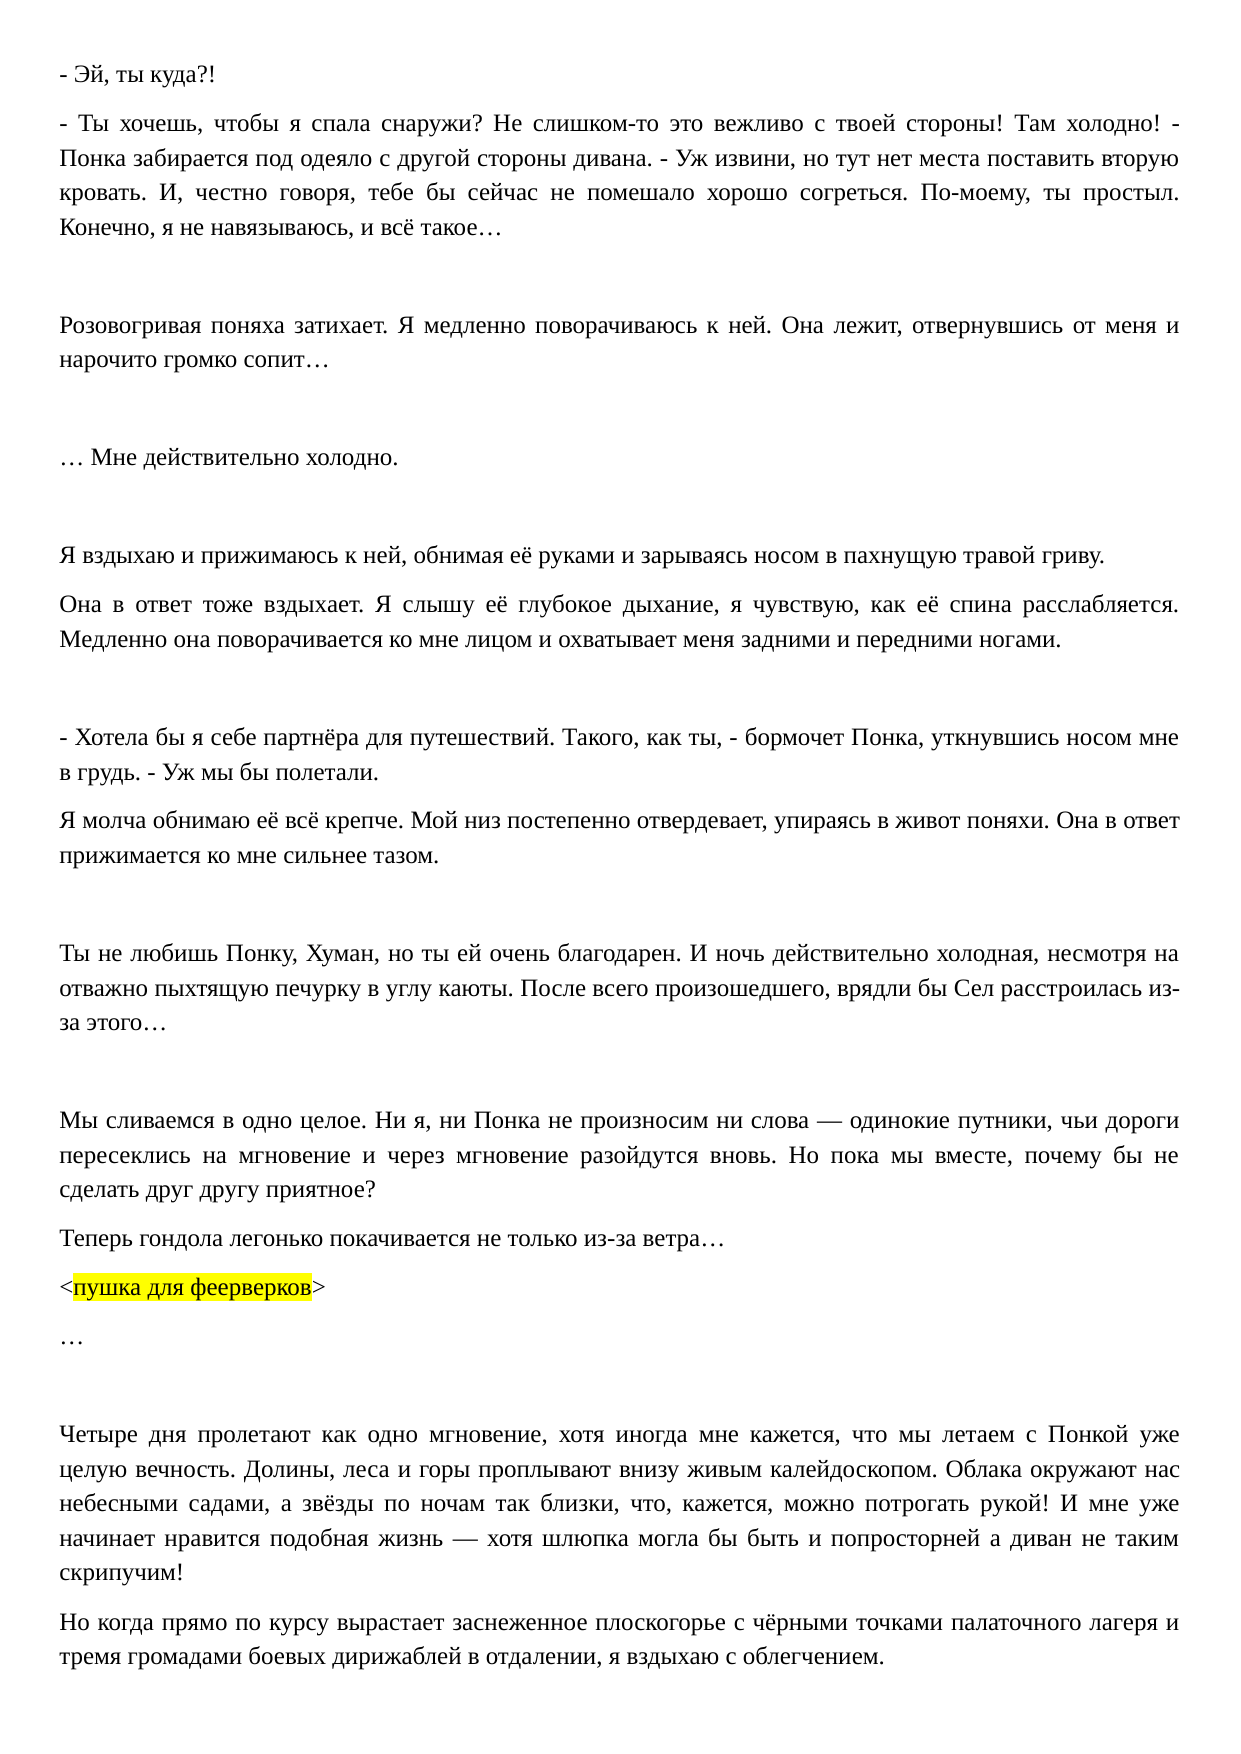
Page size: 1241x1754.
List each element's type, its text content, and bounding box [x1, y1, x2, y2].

text - Хотела бы я себе партнёра для путешествий. Такого, как ты, - бормочет Понка, уткнувшись носом мне в грудь. - Уж мы бы полетали. [59, 722, 1181, 785]
text Теперь гондола легонько покачивается не только из-за ветра… [59, 1223, 1181, 1252]
text Я молча обнимаю её всё крепче. Мой низ постепенно отвердевает, упираясь в живот поняхи. Она в ответ прижимается ко мне сильнее тазом. [59, 806, 1181, 869]
text Розовогривая поняха затихает. Я медленно поворачиваюсь к ней. Она лежит, отвернувшись от меня и нарочито громко сопит… [59, 310, 1181, 373]
text Ты не любишь Понку, Хуман, но ты ей очень благодарен. И ночь действительно холодная, несмотря на отважно пыхтящую печурку в углу каюты. После всего произошедшего, врядли бы Сел расстроилась из-за этого… [59, 938, 1181, 1036]
text Но когда прямо по курсу вырастает заснеженное плоскогорье с чёрными точками палаточного лагеря и тремя громадами боевых дирижаблей в отдалении, я вздыхаю с облегчением. [59, 1607, 1181, 1670]
text - Эй, ты куда?! [59, 59, 1181, 88]
text - Ты хочешь, чтобы я спала снаружи? Не слишком-то это вежливо с твоей стороны! Там холодно! - Понка забирается под одеяло с другой стороны дивана. - Уж извини, но тут нет места поставить вторую кровать. И, честно говоря, тебе бы сейчас не помешало хорошо согреться. По-моему, ты простыл. Конечно, я не навязываюсь, и всё такое… [59, 108, 1181, 240]
text Я вздыхаю и прижимаюсь к ней, обнимая её руками и зарываясь носом в пахнущую травой гриву. [59, 540, 1181, 569]
text … Мне действительно холодно. [59, 442, 1181, 471]
text Четыре дня пролетают как одно мгновение, хотя иногда мне кажется, что мы летаем с Понкой уже целую вечность. Долины, леса и горы проплывают внизу живым калейдоскопом. Облака окружают нас небесными садами, а звёзды по ночам так близки, что, кажется, можно потрогать рукой! И мне уже начинает нравится подобная жизнь — хотя шлюпка могла бы быть и попросторней а диван не таким скрипучим! [59, 1419, 1181, 1586]
text … [59, 1321, 1181, 1350]
text <пушка для феерверков> [59, 1272, 1181, 1301]
text Она в ответ тоже вздыхает. Я слышу её глубокое дыхание, я чувствую, как её спина расслабляется. Медленно она поворачивается ко мне лицом и охватывает меня задними и передними ногами. [59, 589, 1181, 653]
text Мы сливаемся в одно целое. Ни я, ни Понка не произносим ни слова — одинокие путники, чьи дороги пересеклись на мгновение и через мгновение разойдутся вновь. Но пока мы вместе, почему бы не сделать друг другу приятное? [59, 1105, 1181, 1203]
